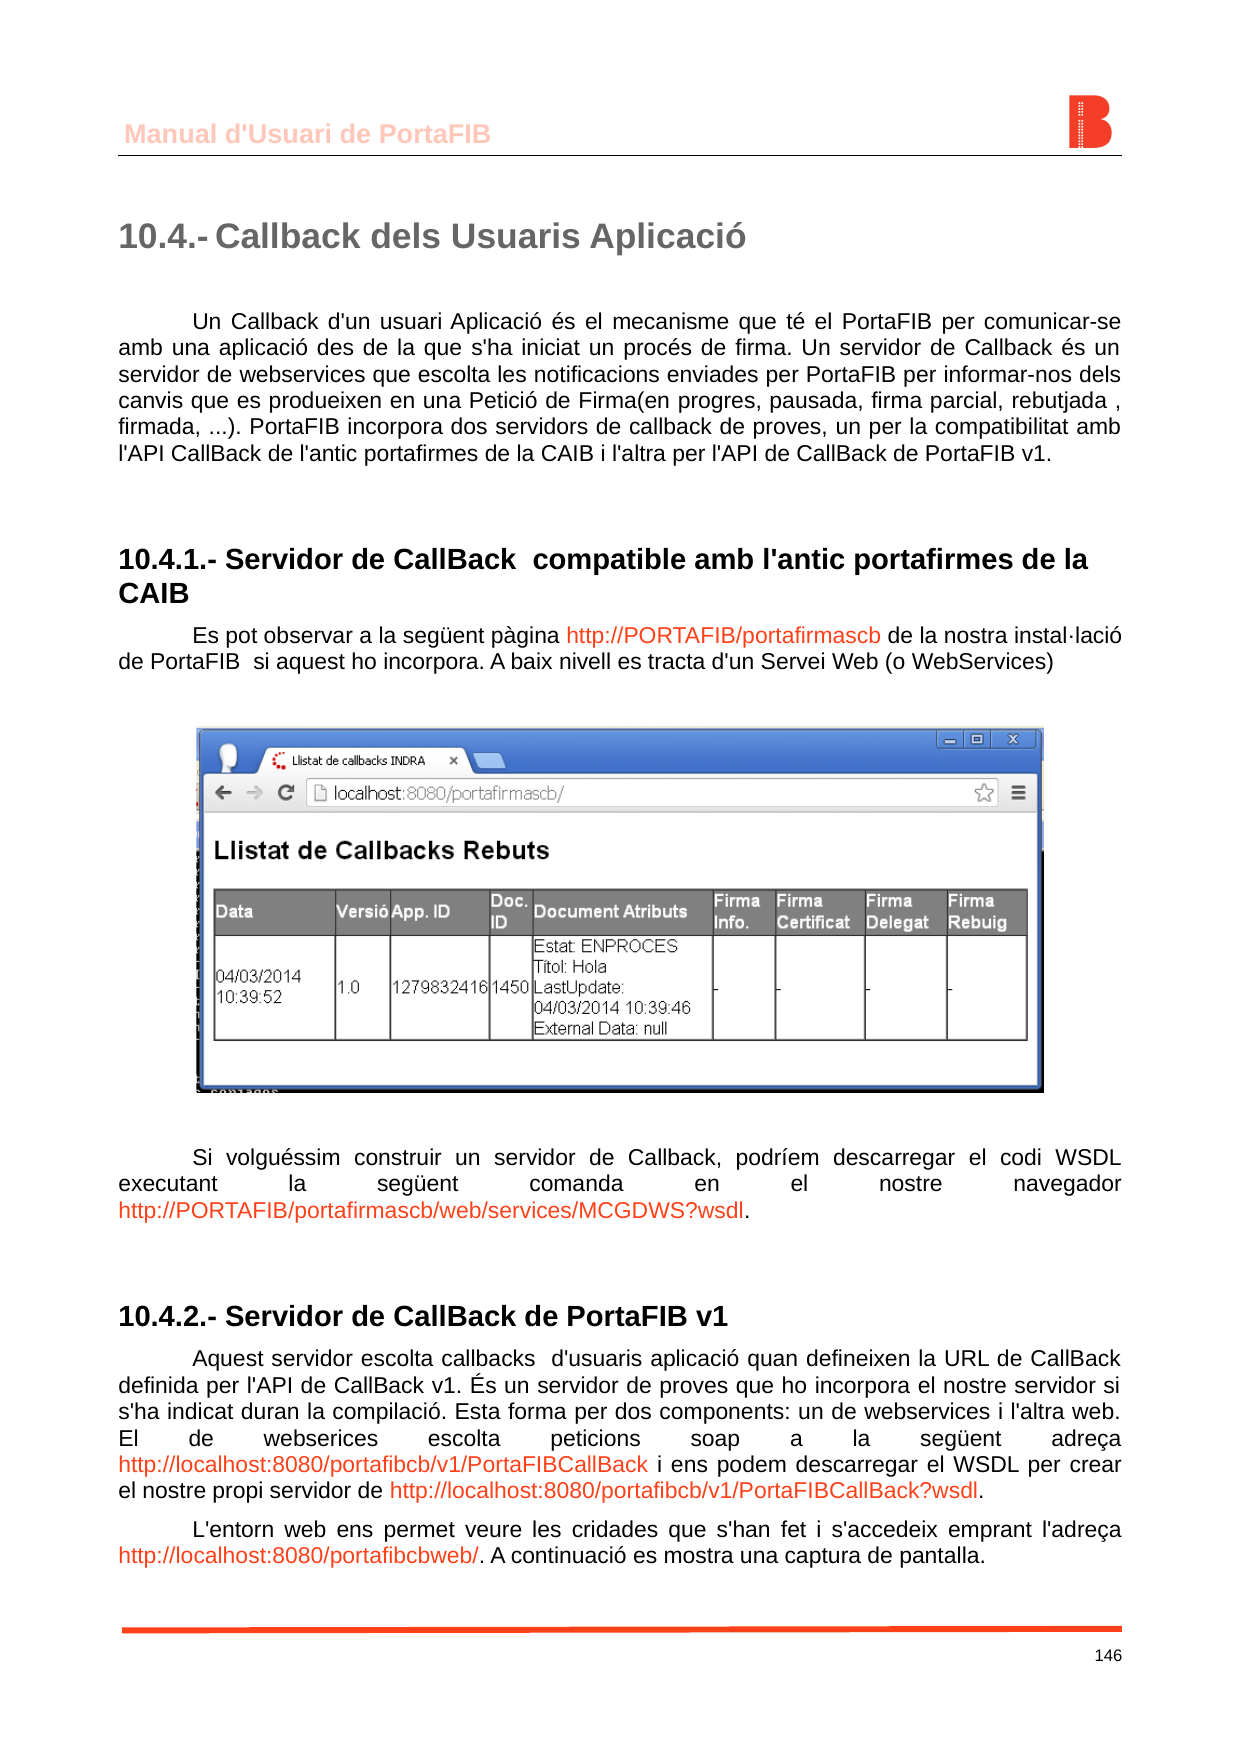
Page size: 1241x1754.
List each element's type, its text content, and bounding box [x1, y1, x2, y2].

text Un Callback d'un usuari Aplicació és el mecanisme que té el PortaFIB per comunicar-se amb una aplicació des de la que s'ha iniciat un procés de firma. Un servidor de Callback és un servidor de webservices que escolta les notificacions enviades per PortaFIB per informar-nos dels canvis que es produeixen en una Petició de Firma(en progres, pausada, firma parcial, rebutjada , firmada, ...). PortaFIB incorpora dos servidors de callback de proves, un per la compatibilitat amb l'API CallBack de l'antic portafirmes de la CAIB i l'altra per l'API de CallBack de PortaFIB v1. [118, 308, 1122, 466]
subtitle Servidor de CallBack de PortaFIB v1 [118, 1299, 1122, 1333]
text Aquest servidor escolta callbacks d'usuaris aplicació quan defineixen la URL de CallBack definida per l'API de CallBack v1. És un servidor de proves que ho incorpora el nostre servidor si s'ha indicat duran la compilació. Esta forma per dos components: un de webservices i l'altra web. El de webserices escolta peticions soap a la següent adreça http://localhost:8080/portafibcb/v1/PortaFIBCallBack i ens podem descarregar el WSDL per crear el nostre propi servidor de http://localhost:8080/portafibcb/v1/PortaFIBCallBack?wsdl. [118, 1345, 1122, 1503]
text L'entorn web ens permet veure les cridades que s'han fet i s'accedeix emprant l'adreça http://localhost:8080/portafibcbweb/. A continuació es mostra una captura de pantalla. [118, 1516, 1122, 1569]
subtitle Servidor de CallBack compatible amb l'antic portafirmes de la CAIB [118, 542, 1122, 609]
text Si volguéssim construir un servidor de Callback, podríem descarregar el codi WSDL executant la següent comanda en el nostre navegador http://PORTAFIB/portafirmascb/web/services/MCGDWS?wsdl. [118, 1144, 1122, 1223]
picture [196, 726, 1044, 1093]
picture [1063, 94, 1117, 150]
subtitle Callback dels Usuaris Aplicació [118, 216, 1122, 256]
text Es pot observar a la següent pàgina http://PORTAFIB/portafirmascb de la nostra instal·lació de PortaFIB si aquest ho incorpora. A baix nivell es tracta d'un Servei Web (o WebServices) [118, 622, 1122, 674]
